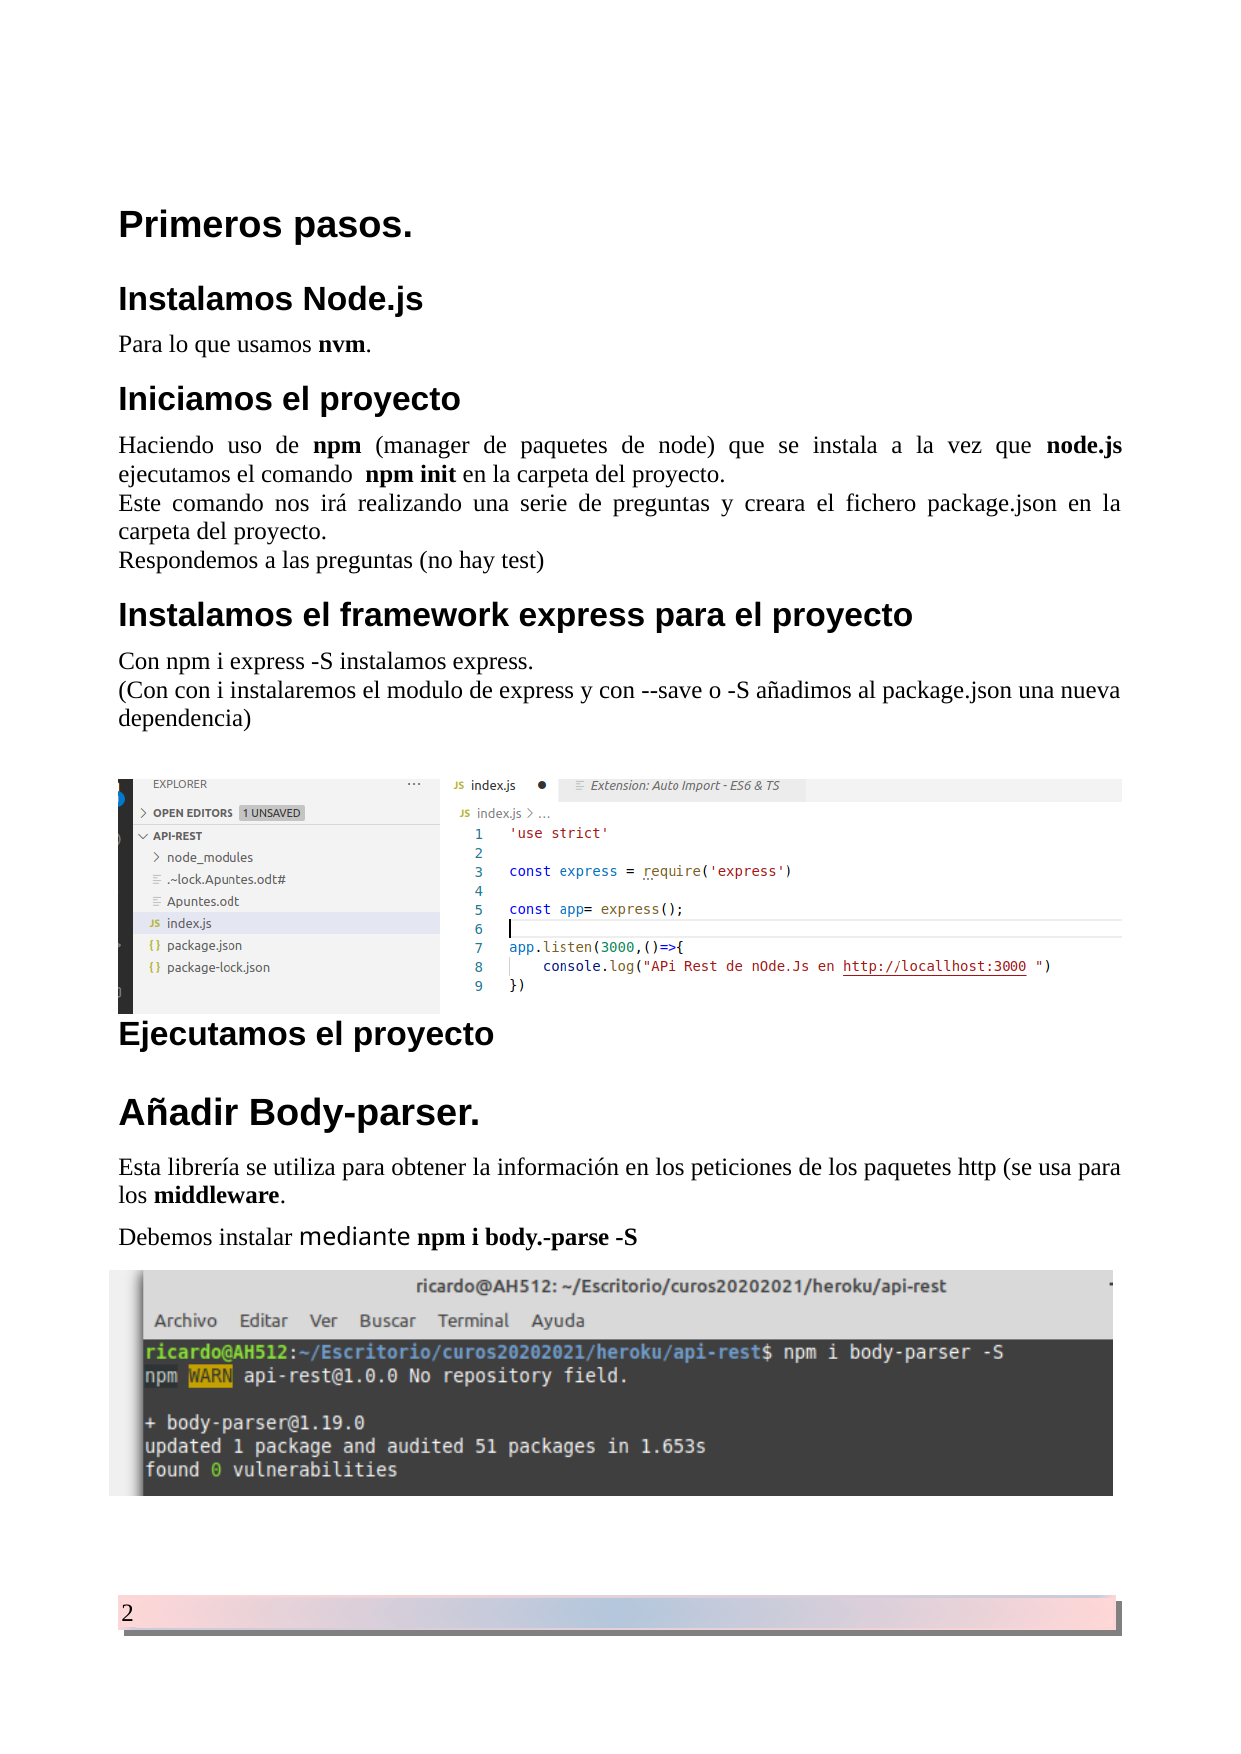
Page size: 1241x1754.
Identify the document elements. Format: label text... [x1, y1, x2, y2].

text Esta librería se utiliza para obtener la información en los peticiones de los paquetes http (se usa para los middleware. [118, 1152, 1122, 1209]
subtitle Primeros pasos. [118, 201, 1122, 245]
subtitle Añadir Body-parser. [118, 1089, 1122, 1133]
picture [118, 779, 1122, 1014]
text Haciendo uso de npm (manager de paquetes de node) que se instala a la vez que node.js ejecutamos el comando npm init en la carpeta del proyecto. [118, 430, 1122, 488]
subtitle Instalamos Node.js [118, 278, 1122, 317]
subtitle Ejecutamos el proyecto [118, 1014, 1122, 1052]
subtitle Instalamos el framework express para el proyecto [118, 595, 1122, 633]
text Con npm i express -S instalamos express. [118, 646, 1122, 675]
picture [109, 1270, 1113, 1496]
text Respondemos a las preguntas (no hay test) [118, 545, 1122, 574]
text (Con con i instalaremos el modulo de express y con --save o -S añadimos al package.json una nueva dependencia) [118, 675, 1122, 732]
text Debemos instalar mediante npm i body.-parse -S [118, 1218, 1122, 1252]
subtitle Iniciamos el proyecto [118, 379, 1122, 418]
text Para lo que usamos nvm. [118, 329, 1122, 358]
text Este comando nos irá realizando una serie de preguntas y creara el fichero package.json en la carpeta del proyecto. [118, 488, 1122, 545]
